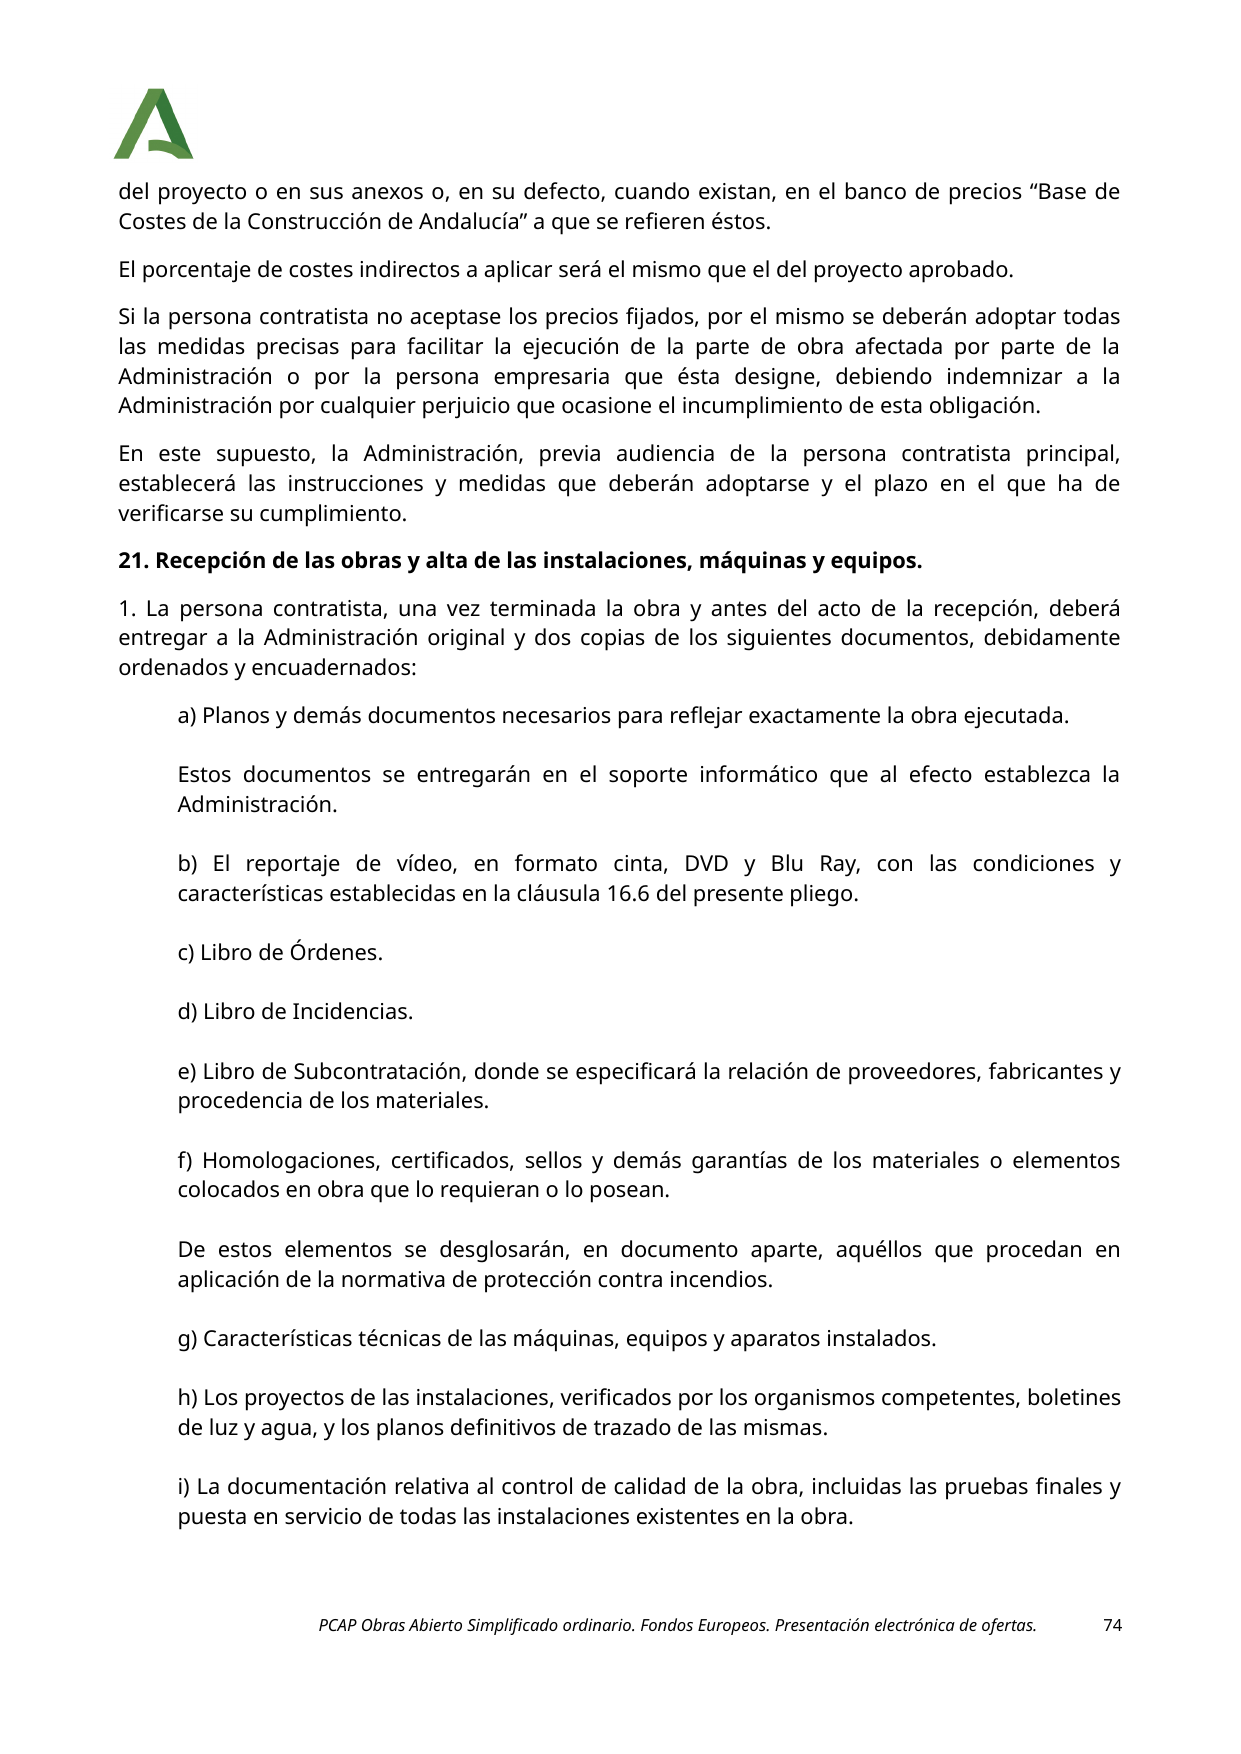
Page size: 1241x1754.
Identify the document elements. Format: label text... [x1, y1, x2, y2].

text i) La documentación relativa al control de calidad de la obra, incluidas las pruebas finales y puesta en servicio de todas las instalaciones existentes en la obra. [177, 1471, 1122, 1531]
text f) Homologaciones, certificados, sellos y demás garantías de los materiales o elementos colocados en obra que lo requieran o lo posean. [177, 1145, 1122, 1204]
text c) Libro de Órdenes. [177, 937, 1122, 967]
text Estos documentos se entregarán en el soporte informático que al efecto establezca la Administración. [177, 759, 1122, 818]
text g) Características técnicas de las máquinas, equipos y aparatos instalados. [177, 1323, 1122, 1353]
text b) El reportaje de vídeo, en formato cinta, DVD y Blu Ray, con las condiciones y características establecidas en la cláusula 16.6 del presente pliego. [177, 848, 1122, 908]
text De estos elementos se desglosarán, en documento aparte, aquéllos que procedan en aplicación de la normativa de protección contra incendios. [177, 1234, 1122, 1293]
text Si la persona contratista no aceptase los precios fijados, por el mismo se deberán adoptar todas las medidas precisas para facilitar la ejecución de la parte de obra afectada por parte de la Administración o por la persona empresaria que ésta designe, debiendo indemnizar a la Administración por cualquier perjuicio que ocasione el incumplimiento de esta obligación. [118, 301, 1122, 420]
text 1. La persona contratista, una vez terminada la obra y antes del acto de la recepción, deberá entregar a la Administración original y dos copias de los siguientes documentos, debidamente ordenados y encuadernados: [118, 593, 1122, 682]
text e) Libro de Subcontratación, donde se especificará la relación de proveedores, fabricantes y procedencia de los materiales. [177, 1056, 1122, 1115]
text del proyecto o en sus anexos o, en su defecto, cuando existan, en el banco de precios “Base de Costes de la Construcción de Andalucía” a que se refieren éstos. [118, 176, 1122, 236]
text h) Los proyectos de las instalaciones, verificados por los organismos competentes, boletines de luz y agua, y los planos definitivos de trazado de las mismas. [177, 1382, 1122, 1442]
text a) Planos y demás documentos necesarios para reflejar exactamente la obra ejecutada. [177, 700, 1122, 729]
picture [109, 84, 198, 163]
text El porcentaje de costes indirectos a aplicar será el mismo que el del proyecto aprobado. [118, 254, 1122, 283]
text En este supuesto, la Administración, previa audiencia de la persona contratista principal, establecerá las instrucciones y medidas que deberán adoptarse y el plazo en el que ha de verificarse su cumplimiento. [118, 438, 1122, 527]
text d) Libro de Incidencias. [177, 996, 1122, 1026]
subtitle 21. Recepción de las obras y alta de las instalaciones, máquinas y equipos. [118, 545, 1122, 575]
